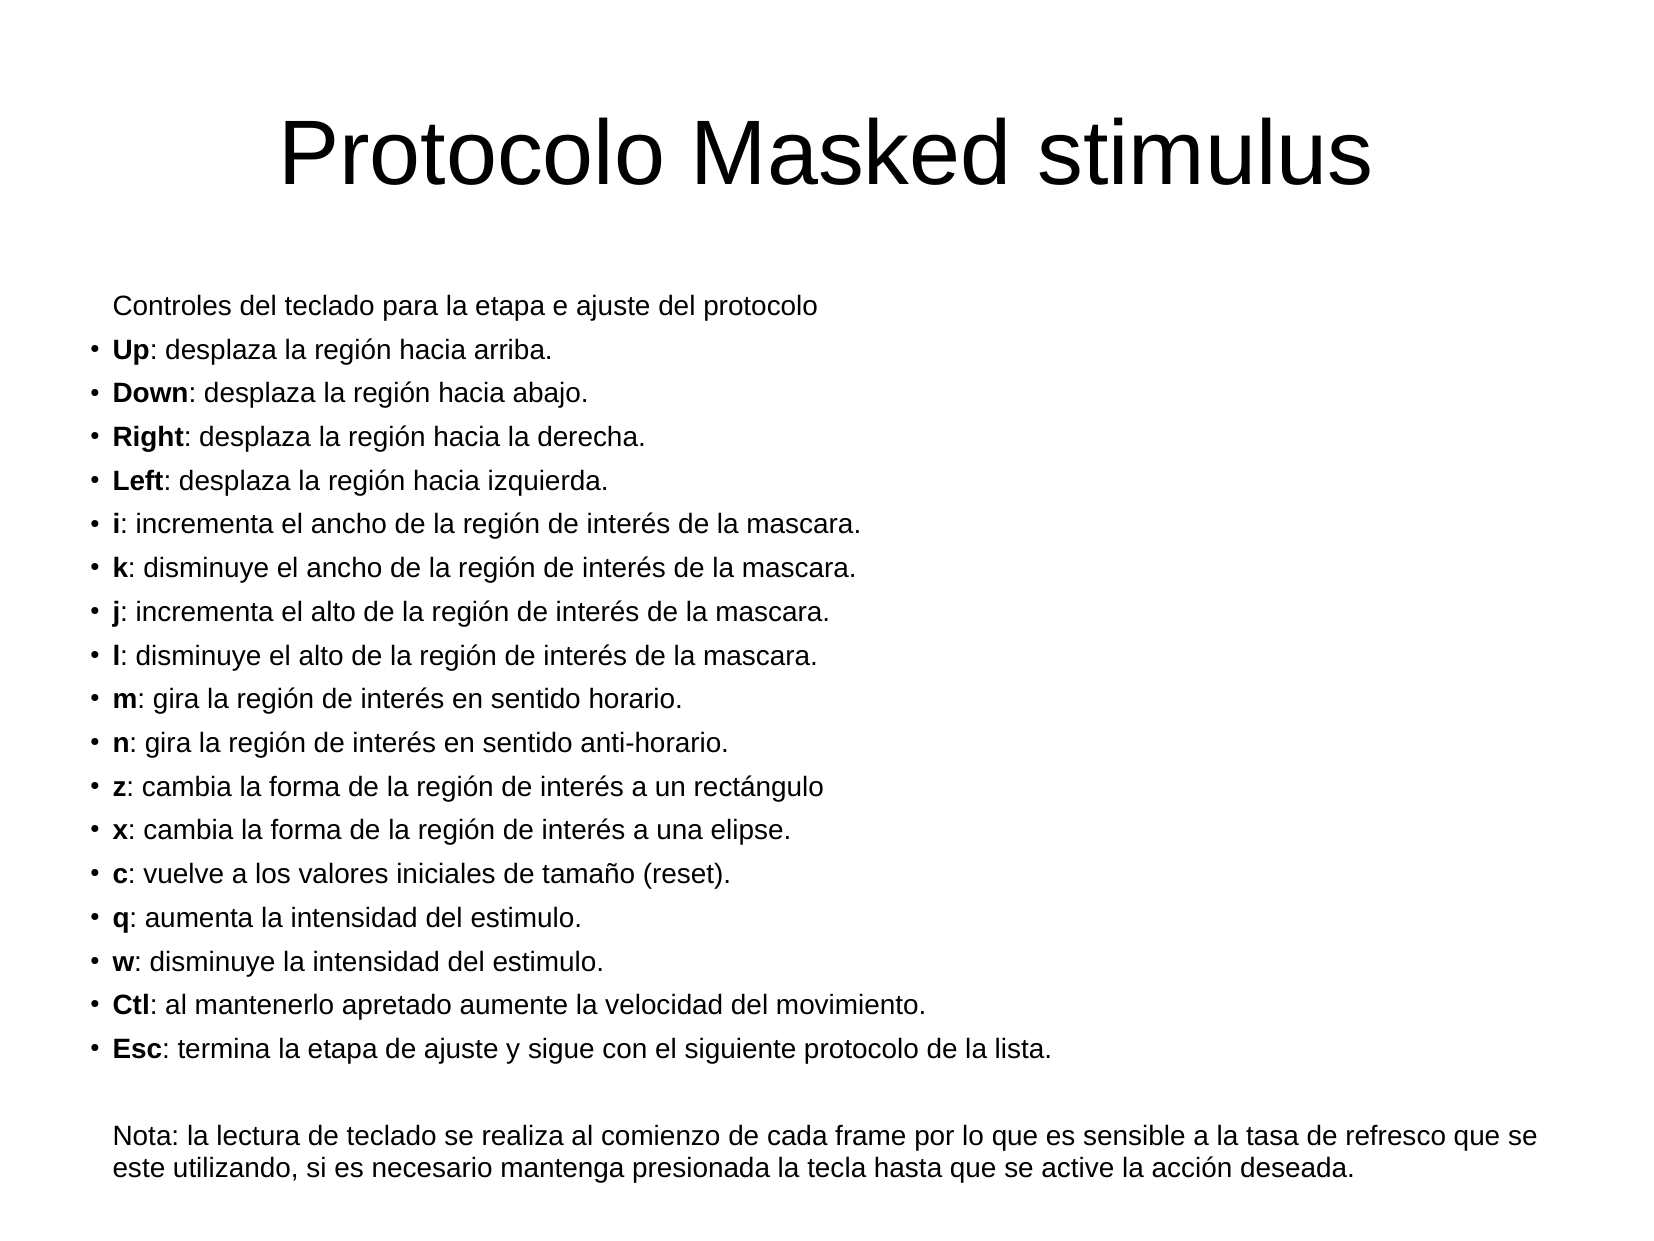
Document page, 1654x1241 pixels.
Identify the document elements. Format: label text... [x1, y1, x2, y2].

list Controles del teclado para la etapa e ajuste del protocolo Up: desplaza la región hacia arriba. Down: desplaza la región hacia abajo. Right: desplaza la región hacia la derecha. Left: desplaza la región hacia izquierda. i: incrementa el ancho de la región de interés de la mascara. k: disminuye el ancho de la región de interés de la mascara. j: incrementa el alto de la región de interés de la mascara. l: disminuye el alto de la región de interés de la mascara. m: gira la región de interés en sentido horario. n: gira la región de interés en sentido anti-horario. z: cambia la forma de la región de interés a un rectángulo x: cambia la forma de la región de interés a una elipse. c: vuelve a los valores iniciales de tamaño (reset). q: aumenta la intensidad del estimulo. w: disminuye la intensidad del estimulo. Ctl: al mantenerlo apretado aumente la velocidad del movimiento. Esc: termina la etapa de ajuste y sigue con el siguiente protocolo de la lista. Nota: la lectura de teclado se realiza al comienzo de cada frame por lo que es sensible a la tasa de refresco que se este utilizando, si es necesario mantenga presionada la tecla hasta que se active la acción deseada. [82, 290, 1571, 1186]
title Protocolo Masked stimulus [82, 49, 1571, 257]
